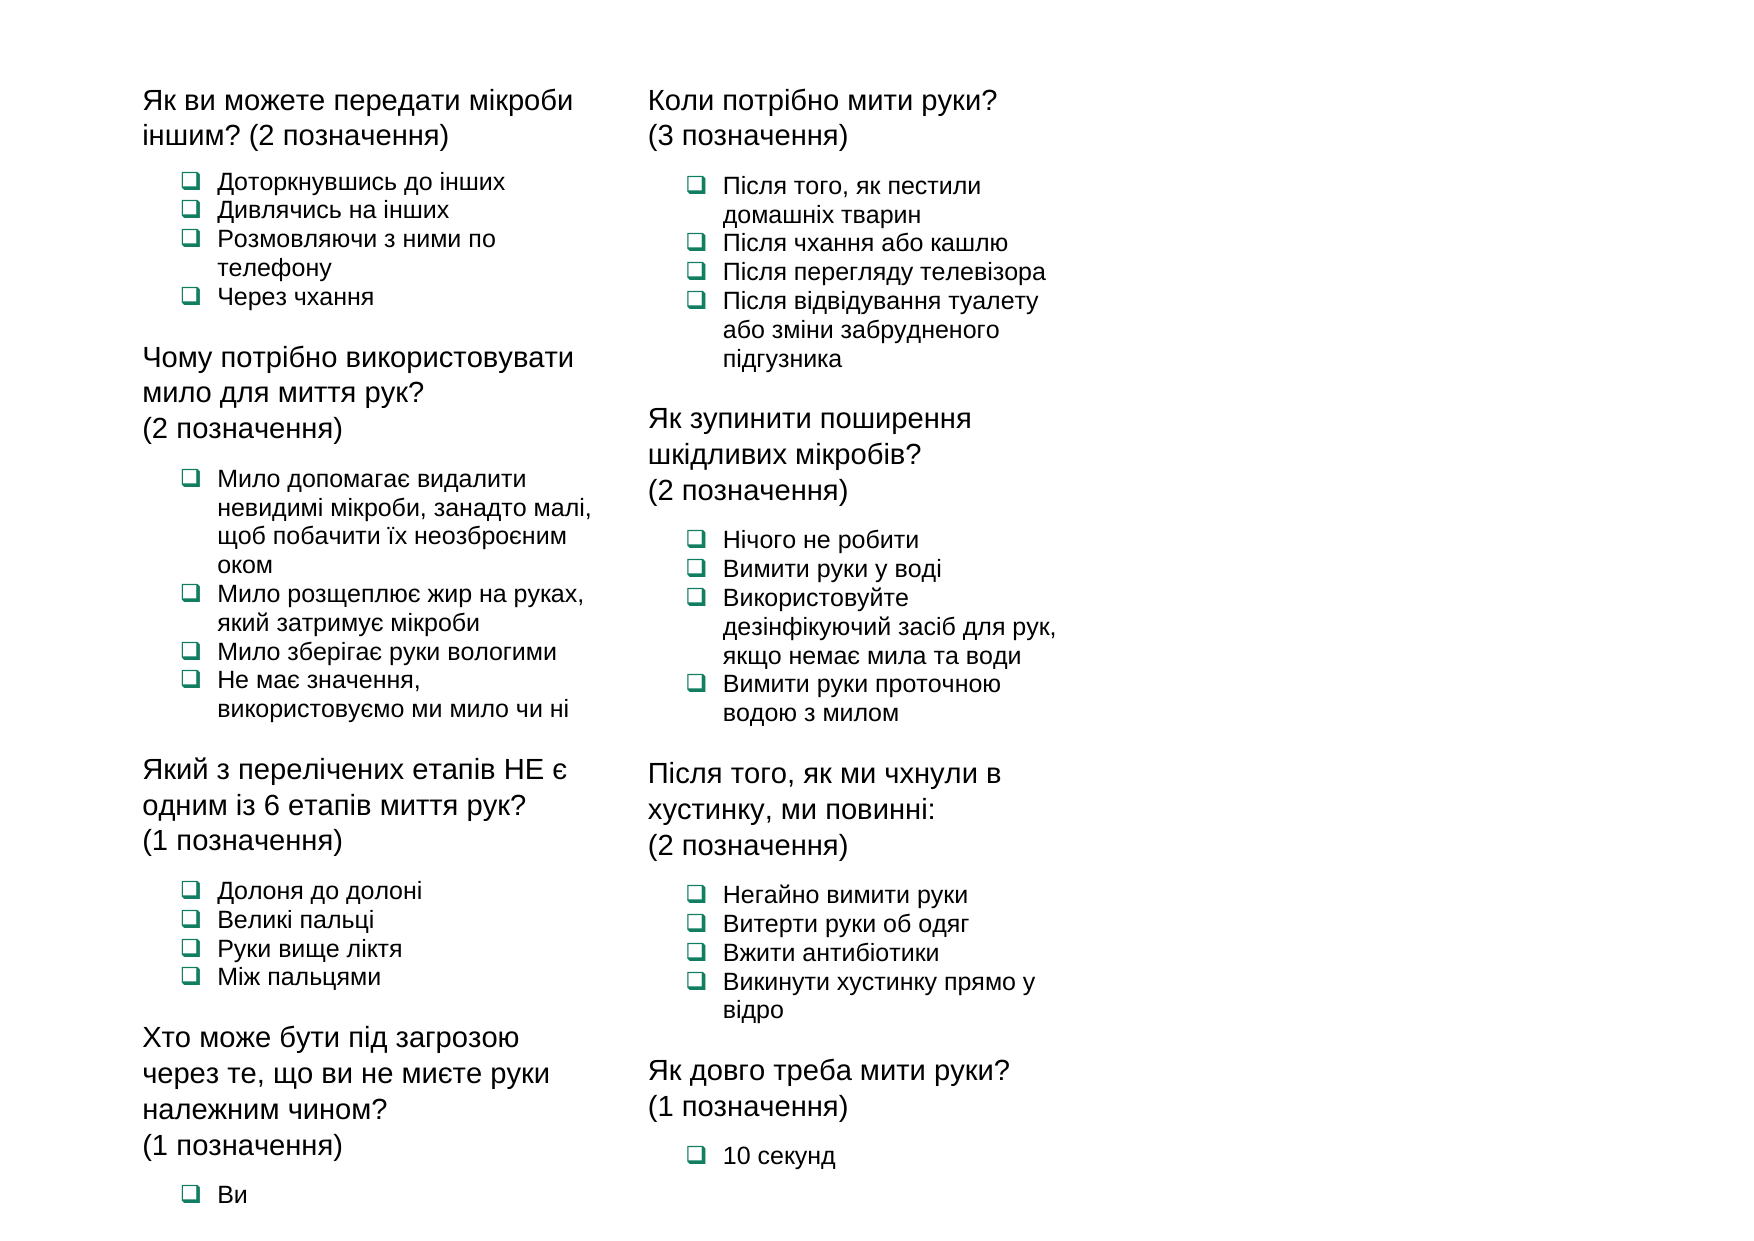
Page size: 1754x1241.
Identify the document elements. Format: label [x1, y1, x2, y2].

table_cell [116, 75, 621, 1165]
table_cell [825, 1152, 831, 1162]
table_cell [621, 75, 1090, 1165]
